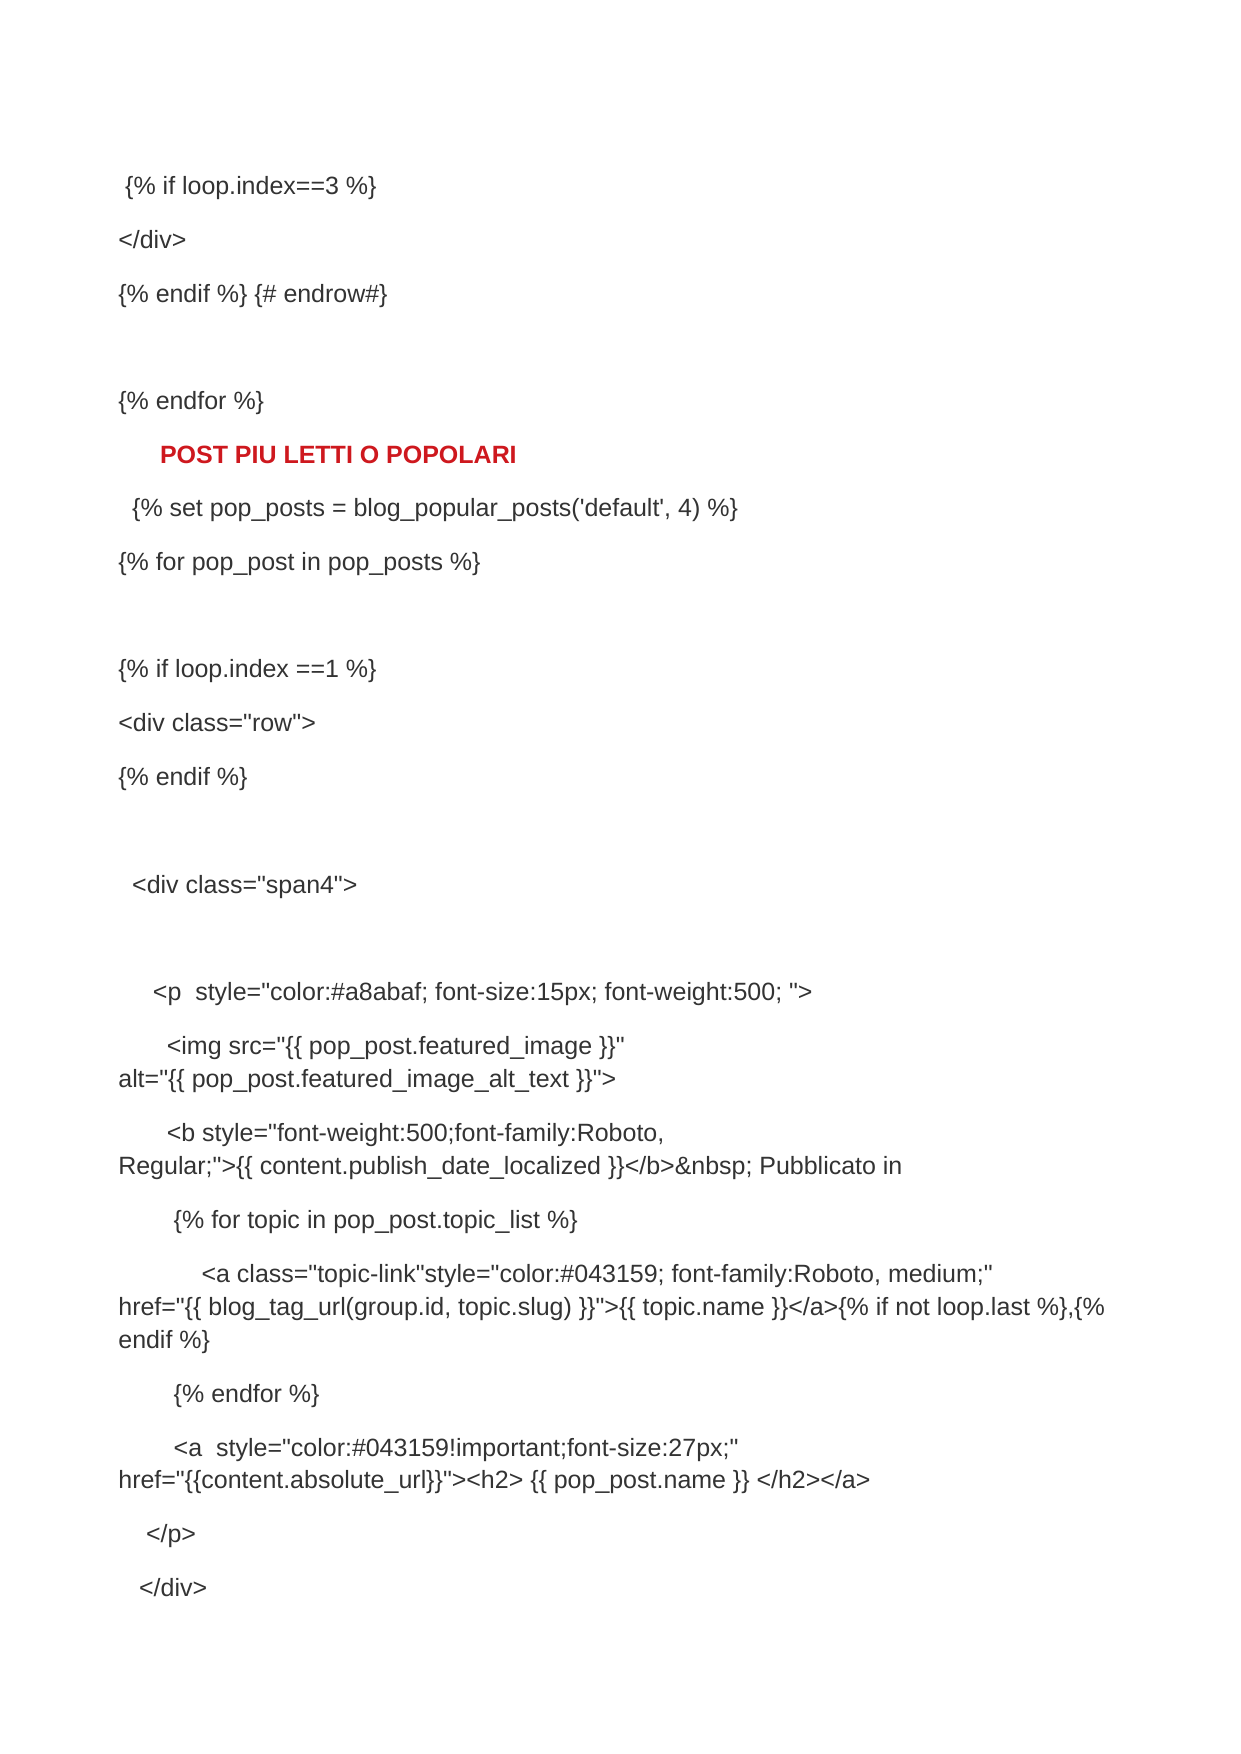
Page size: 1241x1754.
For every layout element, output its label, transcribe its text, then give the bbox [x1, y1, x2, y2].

text {% set pop_posts = blog_popular_posts('default', 4) %} [118, 493, 1122, 522]
text </div> [118, 225, 1122, 254]
text <b style="font-weight:500;font-family:Roboto, Regular;">{{ content.publish_date_localized }}</b>&nbsp; Pubblicato in [118, 1118, 1122, 1180]
text </div> [118, 1573, 1122, 1602]
text {% if loop.index ==1 %} [118, 654, 1122, 683]
text {% endif %} [118, 762, 1122, 791]
text {% for topic in pop_post.topic_list %} [118, 1205, 1122, 1234]
text POST PIU LETTI O POPOLARI [118, 439, 1122, 468]
text <div class="row"> [118, 708, 1122, 737]
text <img src="{{ pop_post.featured_image }}" alt="{{ pop_post.featured_image_alt_text }}"> [118, 1031, 1122, 1093]
text <a class="topic-link"style="color:#043159; font-family:Roboto, medium;" href="{{ blog_tag_url(group.id, topic.slug) }}">{{ topic.name }}</a>{% if not loop.last %},{% endif %} [118, 1259, 1122, 1353]
text <a style="color:#043159!important;font-size:27px;" href="{{content.absolute_url}}"><h2> {{ pop_post.name }} </h2></a> [118, 1432, 1122, 1494]
text {% if loop.index==3 %} [118, 171, 1122, 200]
text {% endfor %} [118, 1379, 1122, 1407]
text {% endif %} {# endrow#} [118, 279, 1122, 308]
text <div class="span4"> [118, 869, 1122, 898]
text <p style="color:#a8abaf; font-size:15px; font-weight:500; "> [118, 977, 1122, 1006]
text {% for pop_post in pop_posts %} [118, 547, 1122, 576]
text {% endfor %} [118, 386, 1122, 414]
text </p> [118, 1519, 1122, 1548]
